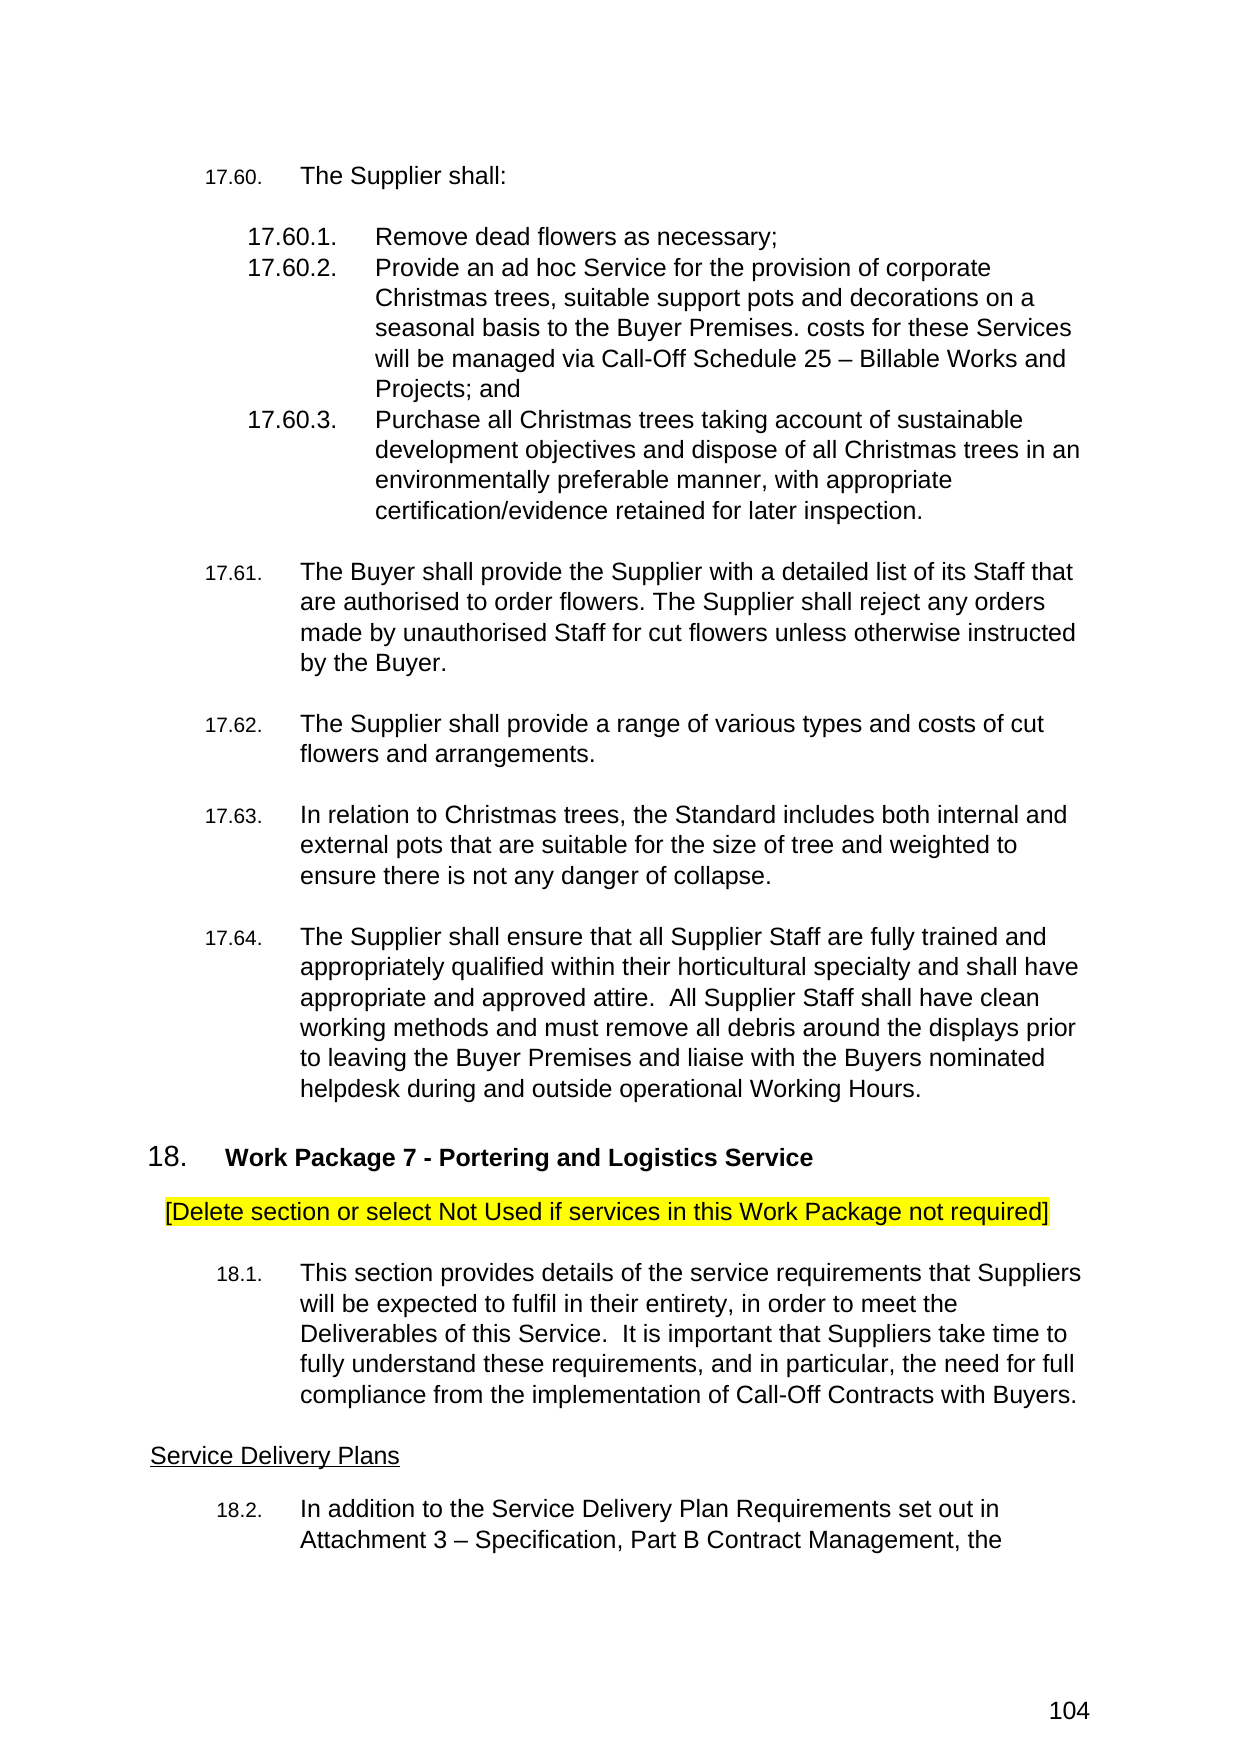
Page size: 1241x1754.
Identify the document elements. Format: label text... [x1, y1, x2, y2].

subtitle Work Package 7 - Portering and Logistics Service [187, 1139, 1090, 1172]
list The Supplier shall provide a range of various types and costs of cut flowers and arrangements. [262, 709, 1090, 768]
list In addition to the Service Delivery Plan Requirements set out in Attachment 3 – Specification, Part B Contract Management, the [262, 1494, 1090, 1553]
list This section provides details of the service requirements that Suppliers will be expected to fulfil in their entirety, in order to meet the Deliverables of this Service. It is important that Suppliers take time to fully understand these requirements, and in particular, the need for full compliance from the implementation of Call-Off Contracts with Buyers. [262, 1258, 1090, 1408]
list In relation to Christmas trees, the Standard includes both internal and external pots that are suitable for the size of tree and weighted to ensure there is not any danger of collapse. [262, 800, 1090, 889]
list The Supplier shall: [262, 161, 1090, 190]
list Provide an ad hoc Service for the provision of corporate Christmas trees, suitable support pots and decorations on a seasonal basis to the Buyer Premises. costs for these Services will be managed via Call-Off Schedule 25 – Billable Works and Projects; and [337, 252, 1090, 403]
list The Supplier shall ensure that all Supplier Staff are fully trained and appropriately qualified within their horticultural specialty and shall have appropriate and approved attire. All Supplier Staff shall have clean working methods and must remove all debris around the displays prior to leaving the Buyer Premises and liaise with the Buyers nominated helpdesk during and outside operational Working Hours. [262, 922, 1090, 1102]
subtitle Service Delivery Plans [150, 1441, 1090, 1469]
text [Delete section or select Not Used if services in this Work Package not required] [165, 1197, 1090, 1226]
list The Buyer shall provide the Supplier with a detailed list of its Staff that are authorised to order flowers. The Supplier shall reject any orders made by unauthorised Staff for cut flowers unless otherwise instructed by the Buyer. [262, 557, 1090, 677]
list Purchase all Christmas trees taking account of sustainable development objectives and dispose of all Christmas trees in an environmentally preferable manner, with appropriate certification/evidence retained for later inspection. [337, 404, 1090, 524]
list Remove dead flowers as necessary; [337, 222, 1090, 251]
